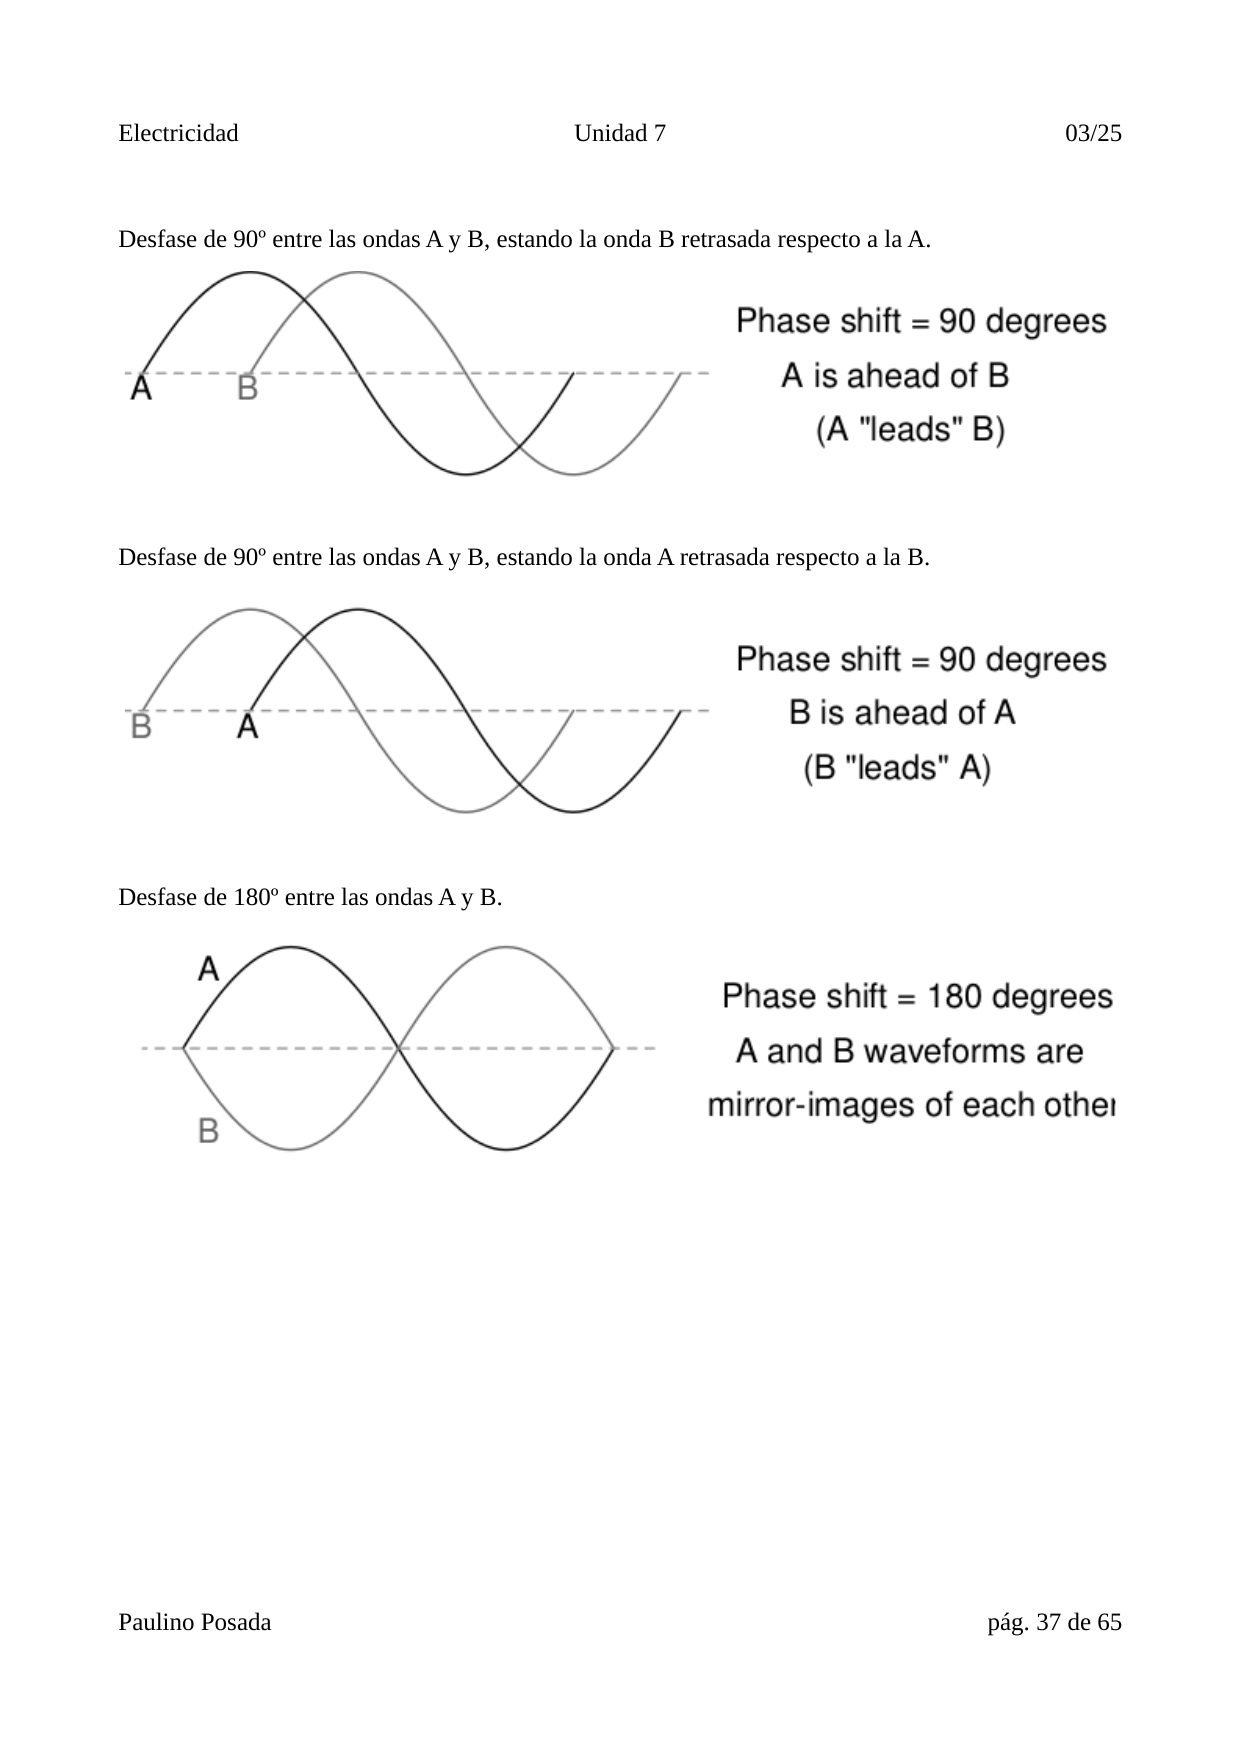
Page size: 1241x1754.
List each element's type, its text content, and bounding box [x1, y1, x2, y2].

text Desfase de 180º entre las ondas A y B. [118, 882, 1122, 911]
picture [124, 589, 1116, 831]
picture [124, 930, 1116, 1165]
picture [124, 271, 1116, 491]
text Desfase de 90º entre las ondas A y B, estando la onda A retrasada respecto a la B. [118, 542, 1122, 571]
text Desfase de 90º entre las ondas A y B, estando la onda B retrasada respecto a la A. [118, 224, 1122, 253]
